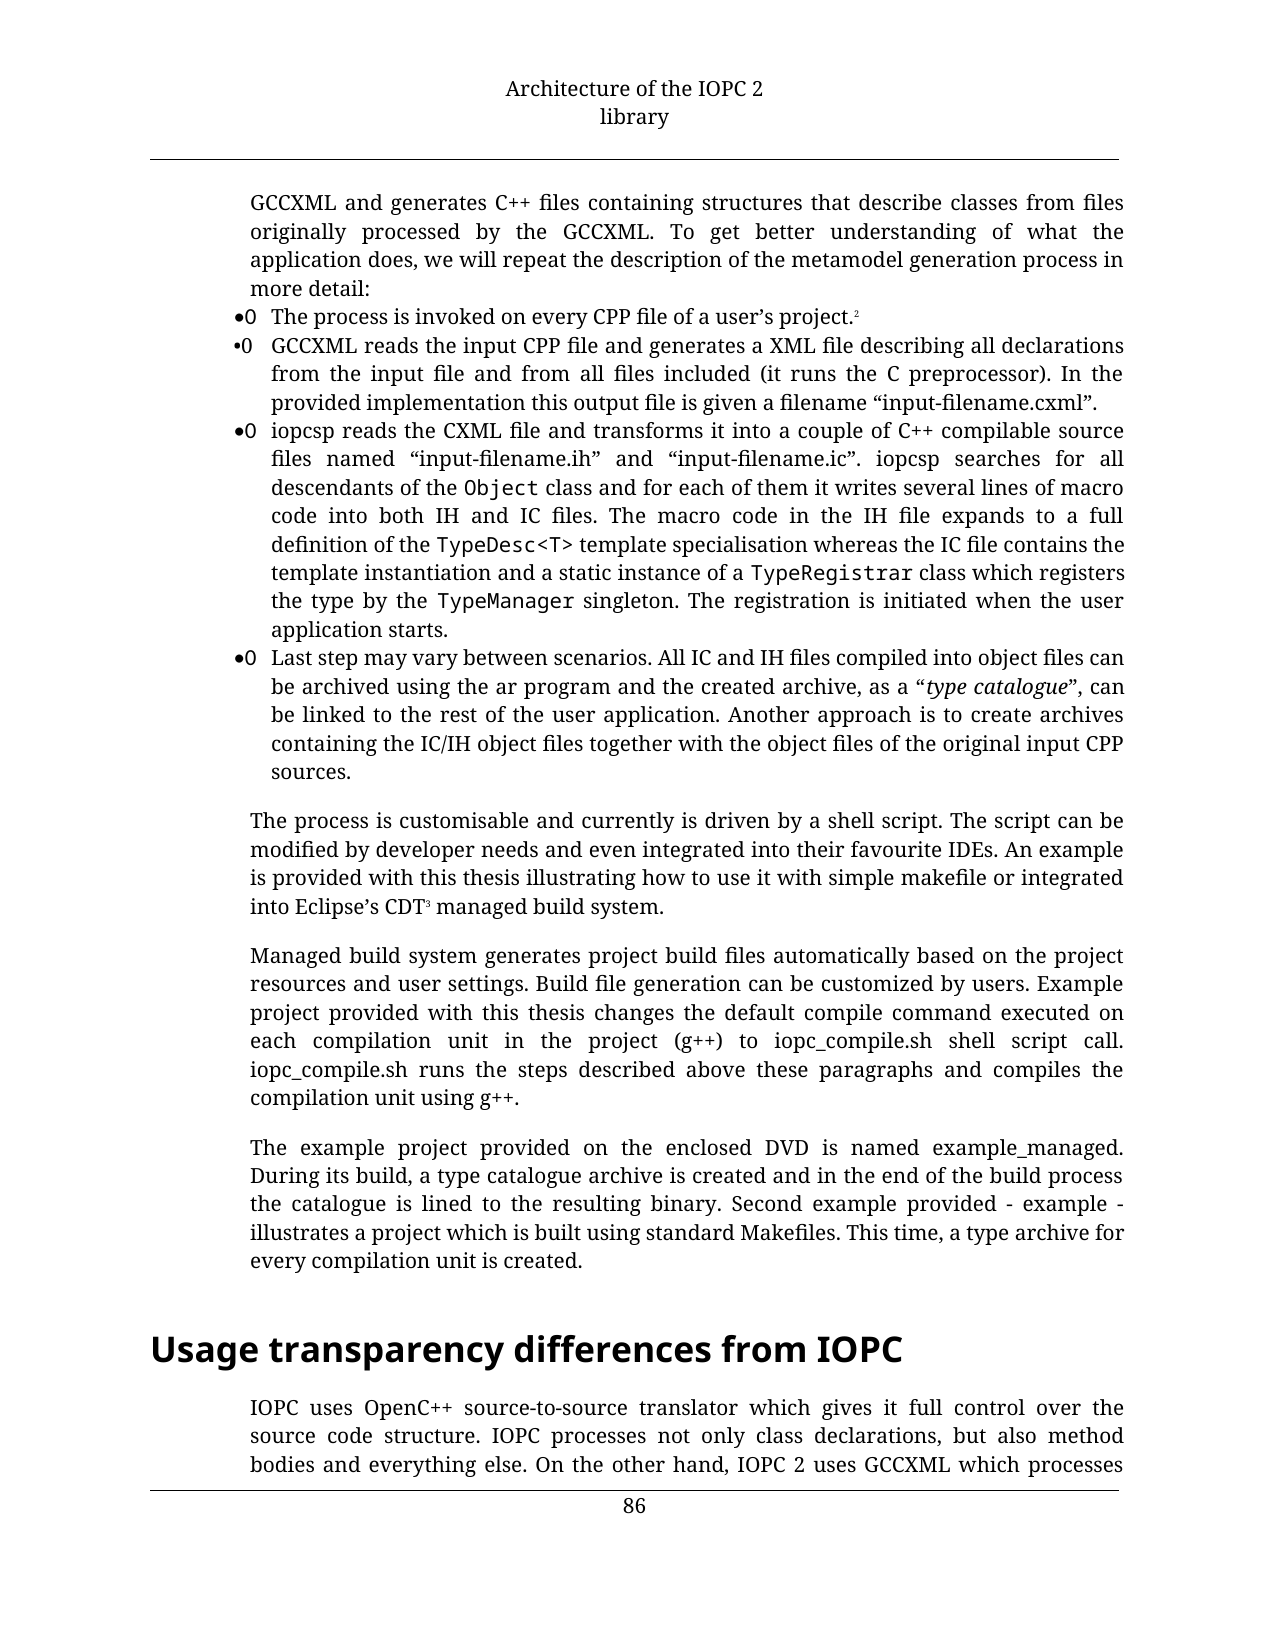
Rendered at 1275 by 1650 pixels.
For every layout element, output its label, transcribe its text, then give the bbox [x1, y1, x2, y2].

text Usage transparency differences from IOPC [150, 1324, 1125, 1372]
list GCCXML reads the input CPP file and generates a XML file describing all declarations from the input file and from all files included (it runs the C preprocessor). In the provided implementation this output file is given a filename “input-filename.cxml”. [233, 331, 1125, 416]
text IOPC uses OpenC++ source-to-source translator which gives it full control over the source code structure. IOPC processes not only class declarations, but also method bodies and everything else. On the other hand, IOPC 2 uses GCCXML which processes [250, 1393, 1125, 1478]
text Managed build system generates project build files automatically based on the project resources and user settings. Build file generation can be customized by users. Example project provided with this thesis changes the default compile command executed on each compilation unit in the project (g++) to iopc_compile.sh shell script call. iopc_compile.sh runs the steps described above these paragraphs and compiles the compilation unit using g++. [250, 941, 1125, 1112]
list The process is invoked on every CPP file of a user’s project. [233, 302, 1125, 331]
text GCCXML and generates C++ files containing structures that describe classes from files originally processed by the GCCXML. To get better understanding of what the application does, we will repeat the description of the metamodel generation process in more detail: [250, 188, 1125, 302]
text The example project provided on the enclosed DVD is named example_managed. During its build, a type catalogue archive is created and in the end of the build process the catalogue is lined to the resulting binary. Second example provided - example - illustrates a project which is built using standard Makefiles. This time, a type archive for every compilation unit is created. [250, 1133, 1125, 1275]
list Last step may vary between scenarios. All IC and IH files compiled into object files can be archived using the ar program and the created archive, as a “type catalogue”, can be linked to the rest of the user application. Another approach is to create archives containing the IC/IH object files together with the object files of the original input CPP sources. [233, 643, 1125, 786]
list iopcsp reads the CXML file and transforms it into a couple of C++ compilable source files named “input-filename.ih” and “input-filename.ic”. iopcsp searches for all descendants of the Object class and for each of them it writes several lines of macro code into both IH and IC files. The macro code in the IH file expands to a full definition of the TypeDesc<T> template specialisation whereas the IC file contains the template instantiation and a static instance of a TypeRegistrar class which registers the type by the TypeManager singleton. The registration is initiated when the user application starts. [233, 416, 1125, 643]
text The process is customisable and currently is driven by a shell script. The script can be modified by developer needs and even integrated into their favourite IDEs. An example is provided with this thesis illustrating how to use it with simple makefile or integrated into Eclipse’s CDT managed build system. [250, 807, 1125, 920]
